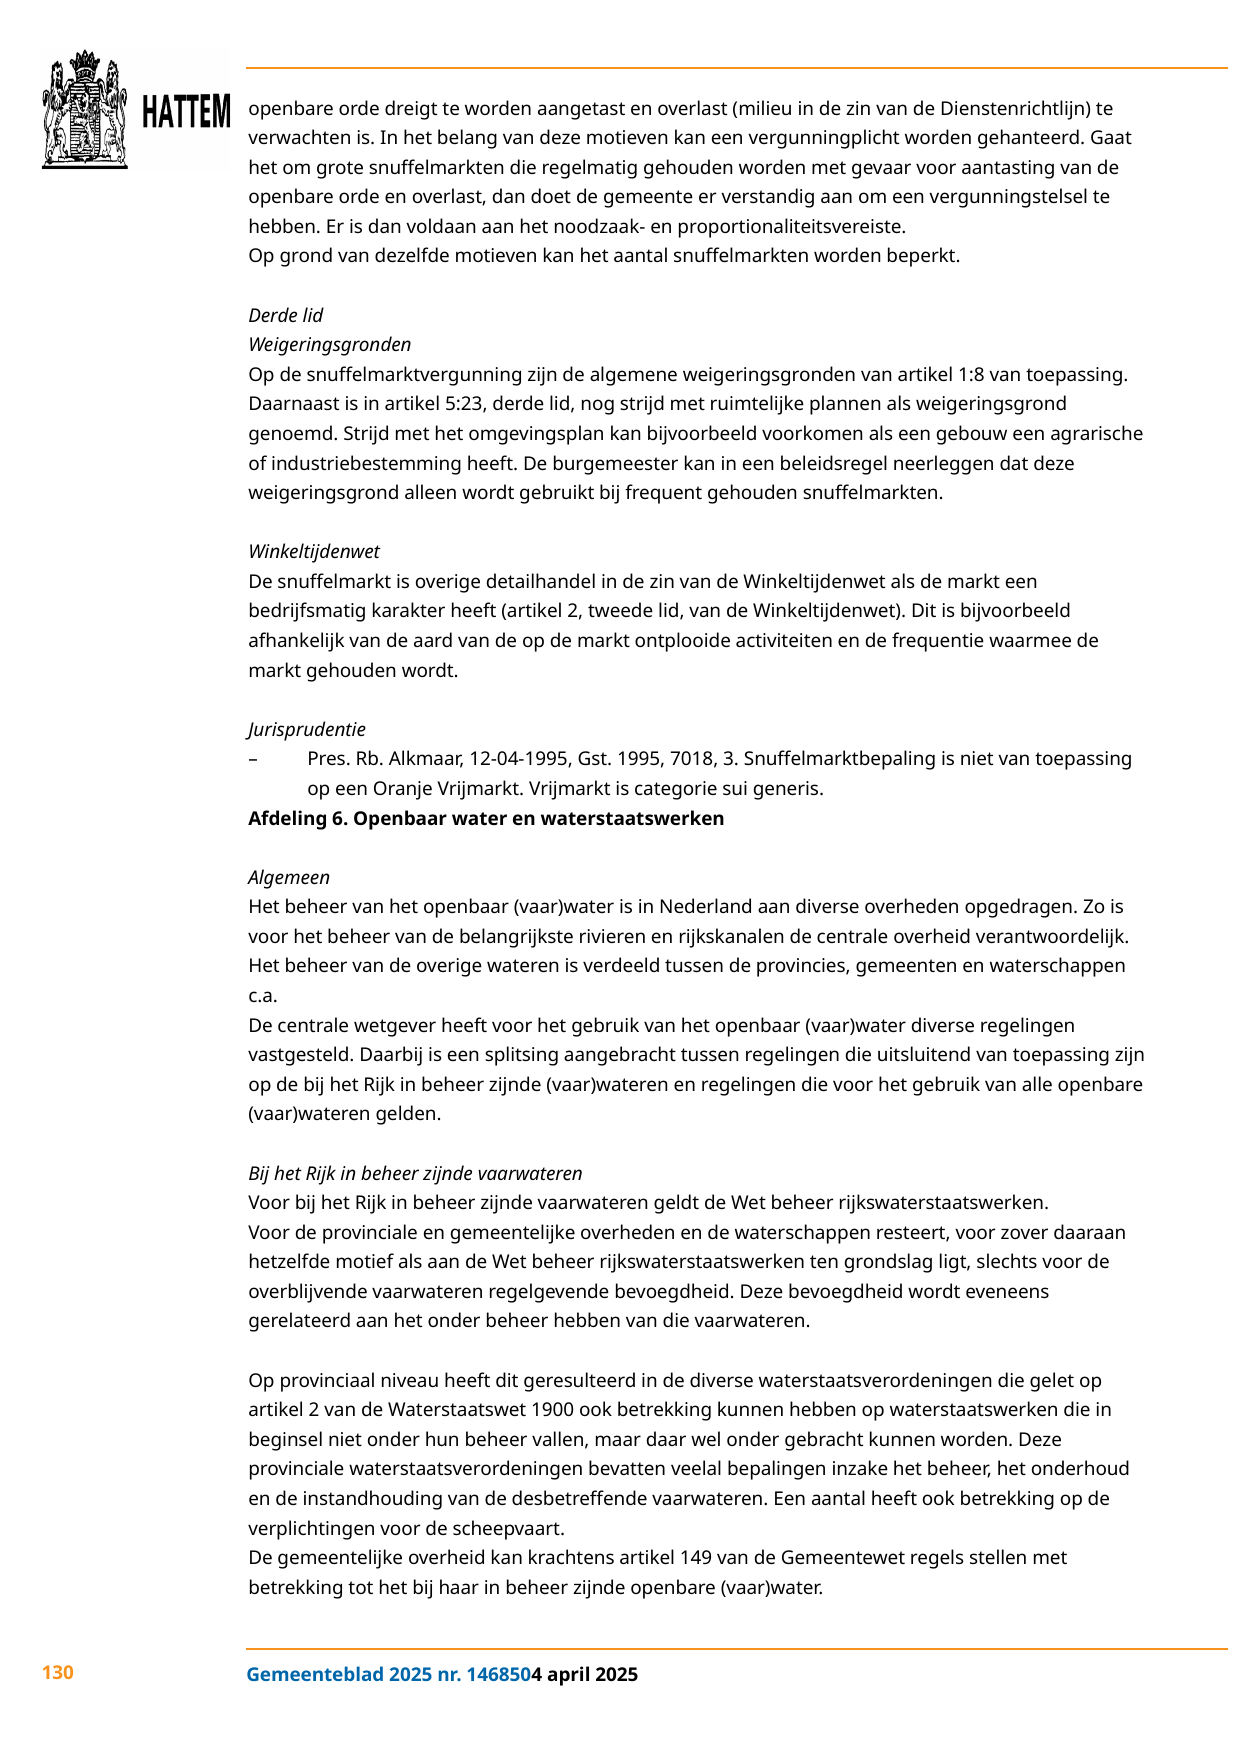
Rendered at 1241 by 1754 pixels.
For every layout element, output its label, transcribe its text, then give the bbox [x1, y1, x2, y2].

list Pres. Rb. Alkmaar, 12-04-1995, Gst. 1995, 7018, 3. Snuffelmarktbepaling is niet van toepassing op een Oranje Vrijmarkt. Vrijmarkt is categorie sui generis. [248, 746, 1152, 801]
text Op grond van dezelfde motieven kan het aantal snuffelmarkten worden beperkt. [248, 243, 1152, 268]
text Op de snuffelmarktvergunning zijn de algemene weigeringsgronden van artikel 1:8 van toepassing. Daarnaast is in artikel 5:23, derde lid, nog strijd met ruimtelijke plannen als weigeringsgrond genoemd. Strijd met het omgevingsplan kan bijvoorbeeld voorkomen als een gebouw een agrarische of industriebestemming heeft. De burgemeester kan in een beleidsregel neerleggen dat deze weigeringsgrond alleen wordt gebruikt bij frequent gehouden snuffelmarkten. [248, 361, 1152, 505]
text openbare orde dreigt te worden aangetast en overlast (milieu in de zin van de Dienstenrichtlijn) te verwachten is. In het belang van deze motieven kan een vergunningplicht worden gehanteerd. Gaat het om grote snuffelmarkten die regelmatig gehouden worden met gevaar voor aantasting van de openbare orde en overlast, dan doet de gemeente er verstandig aan om een vergunningstelsel te hebben. Er is dan voldaan aan het noodzaak- en proportionaliteitsvereiste. [248, 95, 1152, 239]
text De snuffelmarkt is overige detailhandel in de zin van de Winkeltijdenwet als de markt een bedrijfsmatig karakter heeft (artikel 2, tweede lid, van de Winkeltijdenwet). Dit is bijvoorbeeld afhankelijk van de aard van de op de markt ontplooide activiteiten en de frequentie waarmee de markt gehouden wordt. [248, 568, 1152, 683]
text Voor de provinciale en gemeentelijke overheden en de waterschappen resteert, voor zover daaraan hetzelfde motief als aan de Wet beheer rijkswaterstaatswerken ten grondslag ligt, slechts voor de overblijvende vaarwateren regelgevende bevoegdheid. Deze bevoegdheid wordt eveneens gerelateerd aan het onder beheer hebben van die vaarwateren. [248, 1219, 1152, 1333]
text Het beheer van het openbaar (vaar)water is in Nederland aan diverse overheden opgedragen. Zo is voor het beheer van de belangrijkste rivieren en rijkskanalen de centrale overheid verantwoordelijk. Het beheer van de overige wateren is verdeeld tussen de provincies, gemeenten en waterschappen c.a. [248, 893, 1152, 1008]
text Winkeltijdenwet [248, 538, 1152, 564]
text Op provinciaal niveau heeft dit geresulteerd in de diverse waterstaatsverordeningen die gelet op artikel 2 van de Waterstaatswet 1900 ook betrekking kunnen hebben op waterstaatswerken die in beginsel niet onder hun beheer vallen, maar daar wel onder gebracht kunnen worden. Deze provinciale waterstaatsverordeningen bevatten veelal bepalingen inzake het beheer, het onderhoud en de instandhouding van de desbetreffende vaarwateren. Een aantal heeft ook betrekking op de verplichtingen voor de scheepvaart. [248, 1367, 1152, 1541]
text Jurisprudentie [248, 716, 1152, 742]
text Afdeling 6. Openbaar water en waterstaatswerken [248, 805, 1152, 831]
picture [41, 47, 231, 172]
text Weigeringsgronden [248, 331, 1152, 357]
text De gemeentelijke overheid kan krachtens artikel 149 van de Gemeentewet regels stellen met betrekking tot het bij haar in beheer zijnde openbare (vaar)water. [248, 1544, 1152, 1600]
text Bij het Rijk in beheer zijnde vaarwateren [248, 1160, 1152, 1186]
text De centrale wetgever heeft voor het gebruik van het openbaar (vaar)water diverse regelingen vastgesteld. Daarbij is een splitsing aangebracht tussen regelingen die uitsluitend van toepassing zijn op de bij het Rijk in beheer zijnde (vaar)wateren en regelingen die voor het gebruik van alle openbare (vaar)wateren gelden. [248, 1012, 1152, 1126]
text Algemeen [248, 864, 1152, 890]
text Voor bij het Rijk in beheer zijnde vaarwateren geldt de Wet beheer rijkswaterstaatswerken. [248, 1189, 1152, 1215]
text Derde lid [248, 302, 1152, 328]
